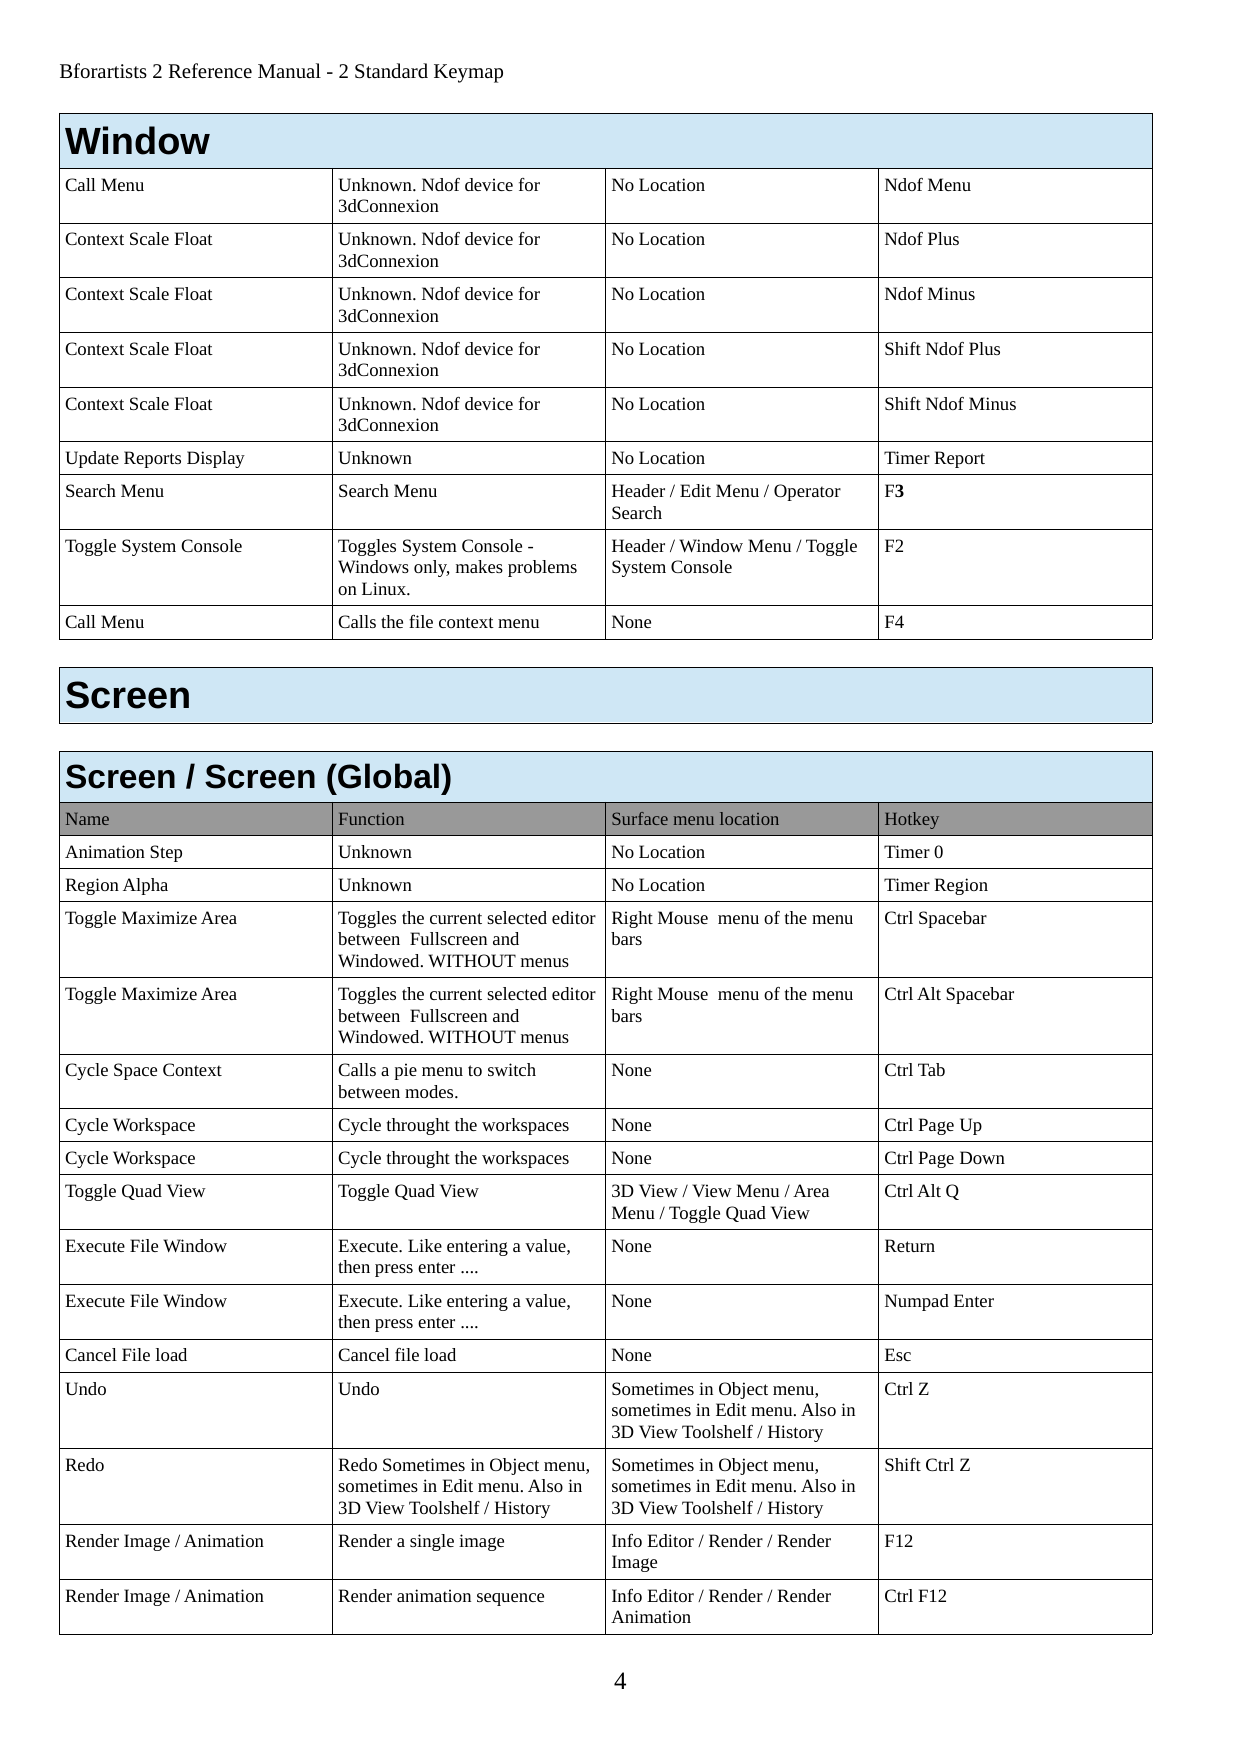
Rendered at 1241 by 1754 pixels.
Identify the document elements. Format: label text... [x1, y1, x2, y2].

table_cell Unknown. Ndof device for 3dConnexion [333, 278, 605, 332]
table_cell Unknown. Ndof device for 3dConnexion [333, 169, 605, 222]
table_cell None [606, 1142, 878, 1174]
table_cell No Location [606, 442, 878, 474]
table_header Window [60, 114, 1152, 168]
table_cell Ndof Minus [879, 278, 1152, 332]
table_cell Header / Edit Menu / Operator Search [606, 475, 878, 529]
table_cell F12 [879, 1525, 1152, 1579]
table_cell F2 [879, 530, 1152, 605]
table_cell Redo [60, 1449, 332, 1524]
table_cell Cancel file load [333, 1340, 605, 1372]
table_cell None [606, 1230, 878, 1284]
table_cell Shift Ndof Minus [879, 388, 1152, 441]
table_cell Region Alpha [60, 869, 332, 901]
table_header Screen [60, 668, 1152, 722]
table_cell No Location [606, 836, 878, 868]
table_cell No Location [606, 333, 878, 387]
table_cell Info Editor / Render / Render Animation [606, 1580, 878, 1633]
table_cell Execute File Window [60, 1230, 332, 1284]
table_cell Surface menu location [606, 803, 878, 835]
table_cell Ctrl Z [879, 1373, 1152, 1448]
table_cell Sometimes in Object menu, sometimes in Edit menu. Also in 3D View Toolshelf / History [606, 1373, 878, 1448]
table_cell Toggle Quad View [333, 1175, 605, 1229]
table_cell Cycle Workspace [60, 1109, 332, 1141]
table_cell Sometimes in Object menu, sometimes in Edit menu. Also in 3D View Toolshelf / History [606, 1449, 878, 1524]
table_cell Render animation sequence [333, 1580, 605, 1633]
table_cell None [606, 606, 878, 638]
table_cell Timer Region [879, 869, 1152, 901]
table_cell Toggle Quad View [60, 1175, 332, 1229]
table_cell Execute File Window [60, 1285, 332, 1338]
table_cell No Location [606, 169, 878, 222]
table_cell Update Reports Display [60, 442, 332, 474]
table_cell No Location [606, 278, 878, 332]
table_cell Toggles System Console - Windows only, makes problems on Linux. [333, 530, 605, 605]
table_cell Ctrl F12 [879, 1580, 1152, 1633]
table_cell Context Scale Float [60, 224, 332, 277]
table_cell Unknown. Ndof device for 3dConnexion [333, 333, 605, 387]
table_cell Name [60, 803, 332, 835]
table_cell Toggle Maximize Area [60, 902, 332, 977]
table_cell Cycle throught the workspaces [333, 1109, 605, 1141]
table_cell Unknown. Ndof device for 3dConnexion [333, 388, 605, 441]
table_cell 3D View / View Menu / Area Menu / Toggle Quad View [606, 1175, 878, 1229]
table_cell Undo [333, 1373, 605, 1448]
table_cell Ctrl Tab [879, 1055, 1152, 1108]
table_cell F4 [879, 606, 1152, 638]
table_cell None [606, 1055, 878, 1108]
table_cell Undo [60, 1373, 332, 1448]
table_cell Ctrl Alt Q [879, 1175, 1152, 1229]
table_cell No Location [606, 388, 878, 441]
table_cell Search Menu [333, 475, 605, 529]
table_cell Context Scale Float [60, 388, 332, 441]
table_cell Context Scale Float [60, 278, 332, 332]
table_cell Shift Ndof Plus [879, 333, 1152, 387]
table_cell Shift Ctrl Z [879, 1449, 1152, 1524]
table_cell Call Menu [60, 606, 332, 638]
table_cell Search Menu [60, 475, 332, 529]
table_cell Hotkey [879, 803, 1152, 835]
table_cell Calls a pie menu to switch between modes. [333, 1055, 605, 1108]
table_cell Cycle Workspace [60, 1142, 332, 1174]
table_cell Execute. Like entering a value, then press enter .... [333, 1230, 605, 1284]
table_cell Unknown [333, 442, 605, 474]
table_cell Timer 0 [879, 836, 1152, 868]
table_cell Context Scale Float [60, 333, 332, 387]
table_cell Return [879, 1230, 1152, 1284]
table_cell Numpad Enter [879, 1285, 1152, 1338]
table_cell Unknown [333, 869, 605, 901]
table_cell Timer Report [879, 442, 1152, 474]
table_cell Ctrl Page Down [879, 1142, 1152, 1174]
table_cell Calls the file context menu [333, 606, 605, 638]
table_cell Ctrl Spacebar [879, 902, 1152, 977]
table_cell Unknown. Ndof device for 3dConnexion [333, 224, 605, 277]
table_header Screen / Screen (Global) [60, 752, 1152, 802]
table_cell Cycle throught the workspaces [333, 1142, 605, 1174]
table_cell Animation Step [60, 836, 332, 868]
table_cell Header / Window Menu / Toggle System Console [606, 530, 878, 605]
table_cell Redo Sometimes in Object menu, sometimes in Edit menu. Also in 3D View Toolshelf / History [333, 1449, 605, 1524]
table_cell Cancel File load [60, 1340, 332, 1372]
table_cell Ndof Menu [879, 169, 1152, 222]
table_cell Toggle Maximize Area [60, 978, 332, 1053]
table_cell Call Menu [60, 169, 332, 222]
table_cell Toggle System Console [60, 530, 332, 605]
table_cell None [606, 1340, 878, 1372]
table_cell Unknown [333, 836, 605, 868]
table_cell Render Image / Animation [60, 1580, 332, 1633]
table_cell No Location [606, 869, 878, 901]
table_cell Right Mouse menu of the menu bars [606, 902, 878, 977]
table_cell F3 [879, 475, 1152, 529]
table_cell Ndof Plus [879, 224, 1152, 277]
table_cell Right Mouse menu of the menu bars [606, 978, 878, 1053]
table_cell Execute. Like entering a value, then press enter .... [333, 1285, 605, 1338]
table_cell None [606, 1285, 878, 1338]
table_cell Info Editor / Render / Render Image [606, 1525, 878, 1579]
table_cell Toggles the current selected editor between Fullscreen and Windowed. WITHOUT menus [333, 902, 605, 977]
table_cell Function [333, 803, 605, 835]
table_cell Esc [879, 1340, 1152, 1372]
table_cell None [606, 1109, 878, 1141]
table_cell Ctrl Page Up [879, 1109, 1152, 1141]
table_cell Render a single image [333, 1525, 605, 1579]
table_cell Cycle Space Context [60, 1055, 332, 1108]
table_cell Render Image / Animation [60, 1525, 332, 1579]
table_cell Ctrl Alt Spacebar [879, 978, 1152, 1053]
table_cell Toggles the current selected editor between Fullscreen and Windowed. WITHOUT menus [333, 978, 605, 1053]
table_cell No Location [606, 224, 878, 277]
